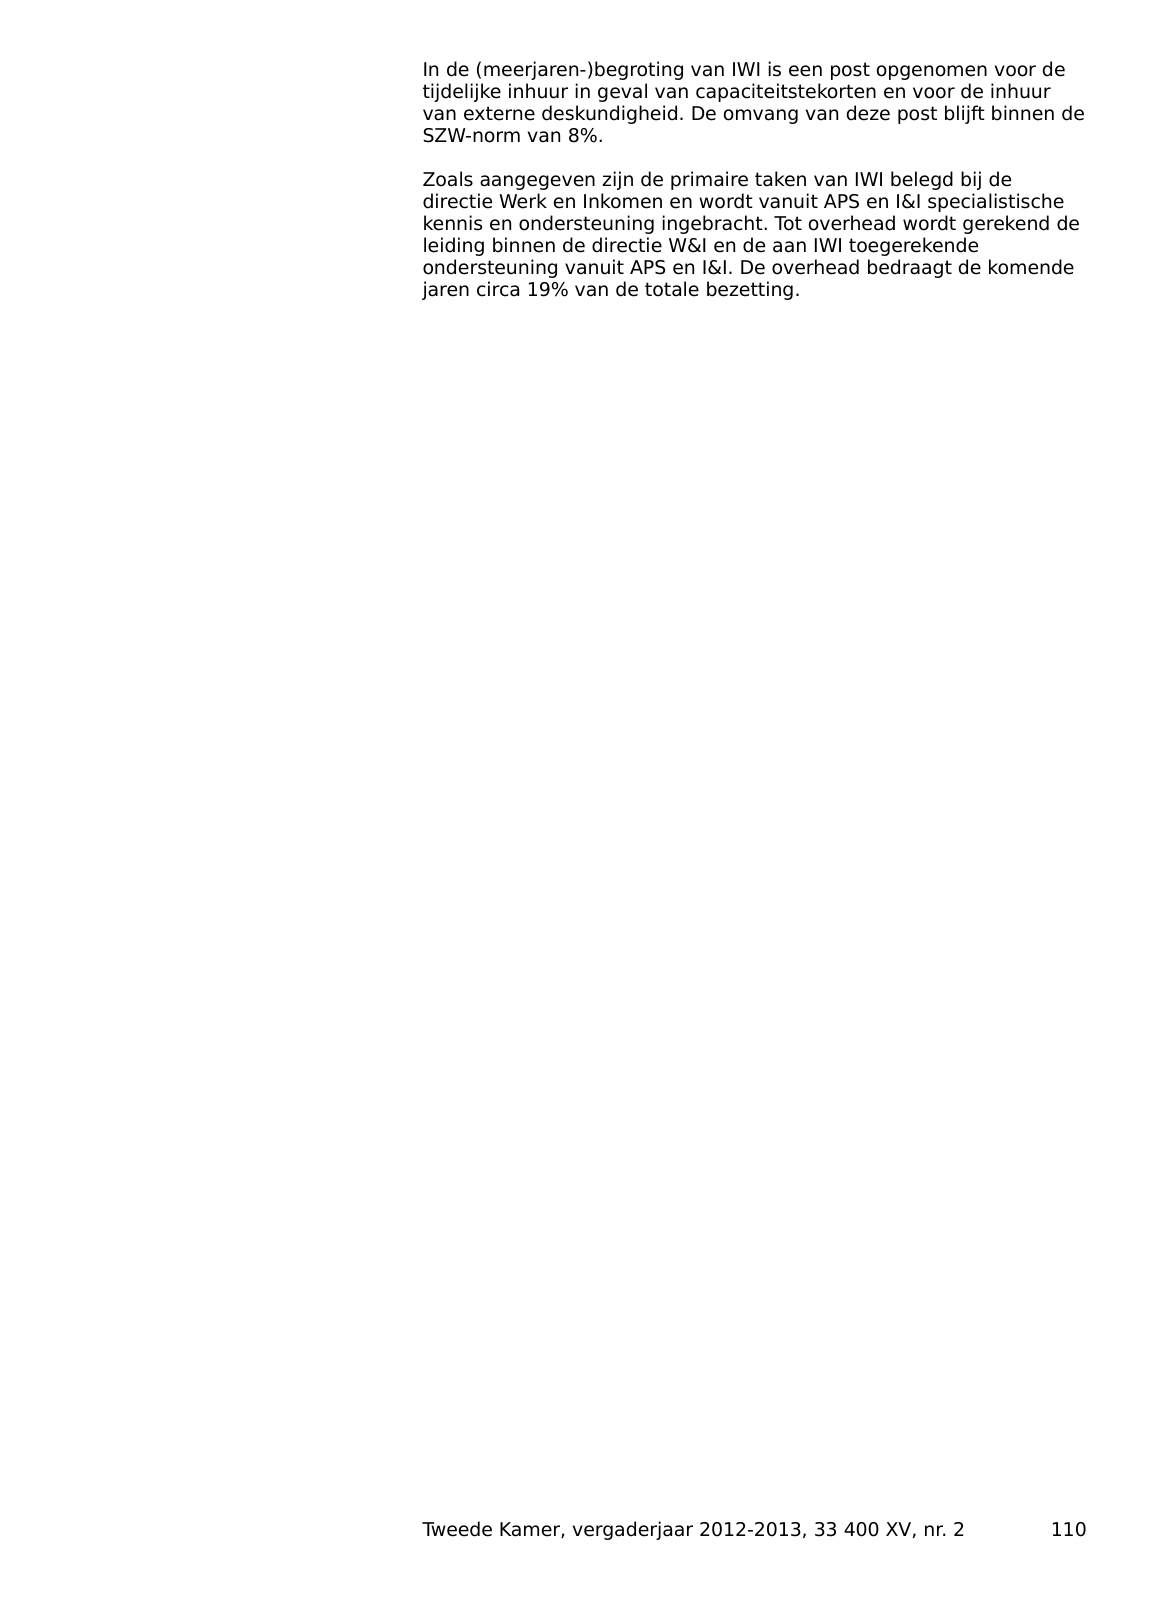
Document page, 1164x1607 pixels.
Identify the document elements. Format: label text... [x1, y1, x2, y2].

text Zoals aangegeven zijn de primaire taken van IWI belegd bij de directie Werk en Inkomen en wordt vanuit APS en I&I specialistische kennis en ondersteuning ingebracht. Tot overhead wordt gerekend de leiding binnen de directie W&I en de aan IWI toegerekende ondersteuning vanuit APS en I&I. De overhead bedraagt de komende jaren circa 19% van de totale bezetting. [422, 169, 1087, 301]
text In de (meerjaren-)begroting van IWI is een post opgenomen voor de tijdelijke inhuur in geval van capaciteitstekorten en voor de inhuur van externe deskundigheid. De omvang van deze post blijft binnen de SZW-norm van 8%. [422, 59, 1087, 147]
